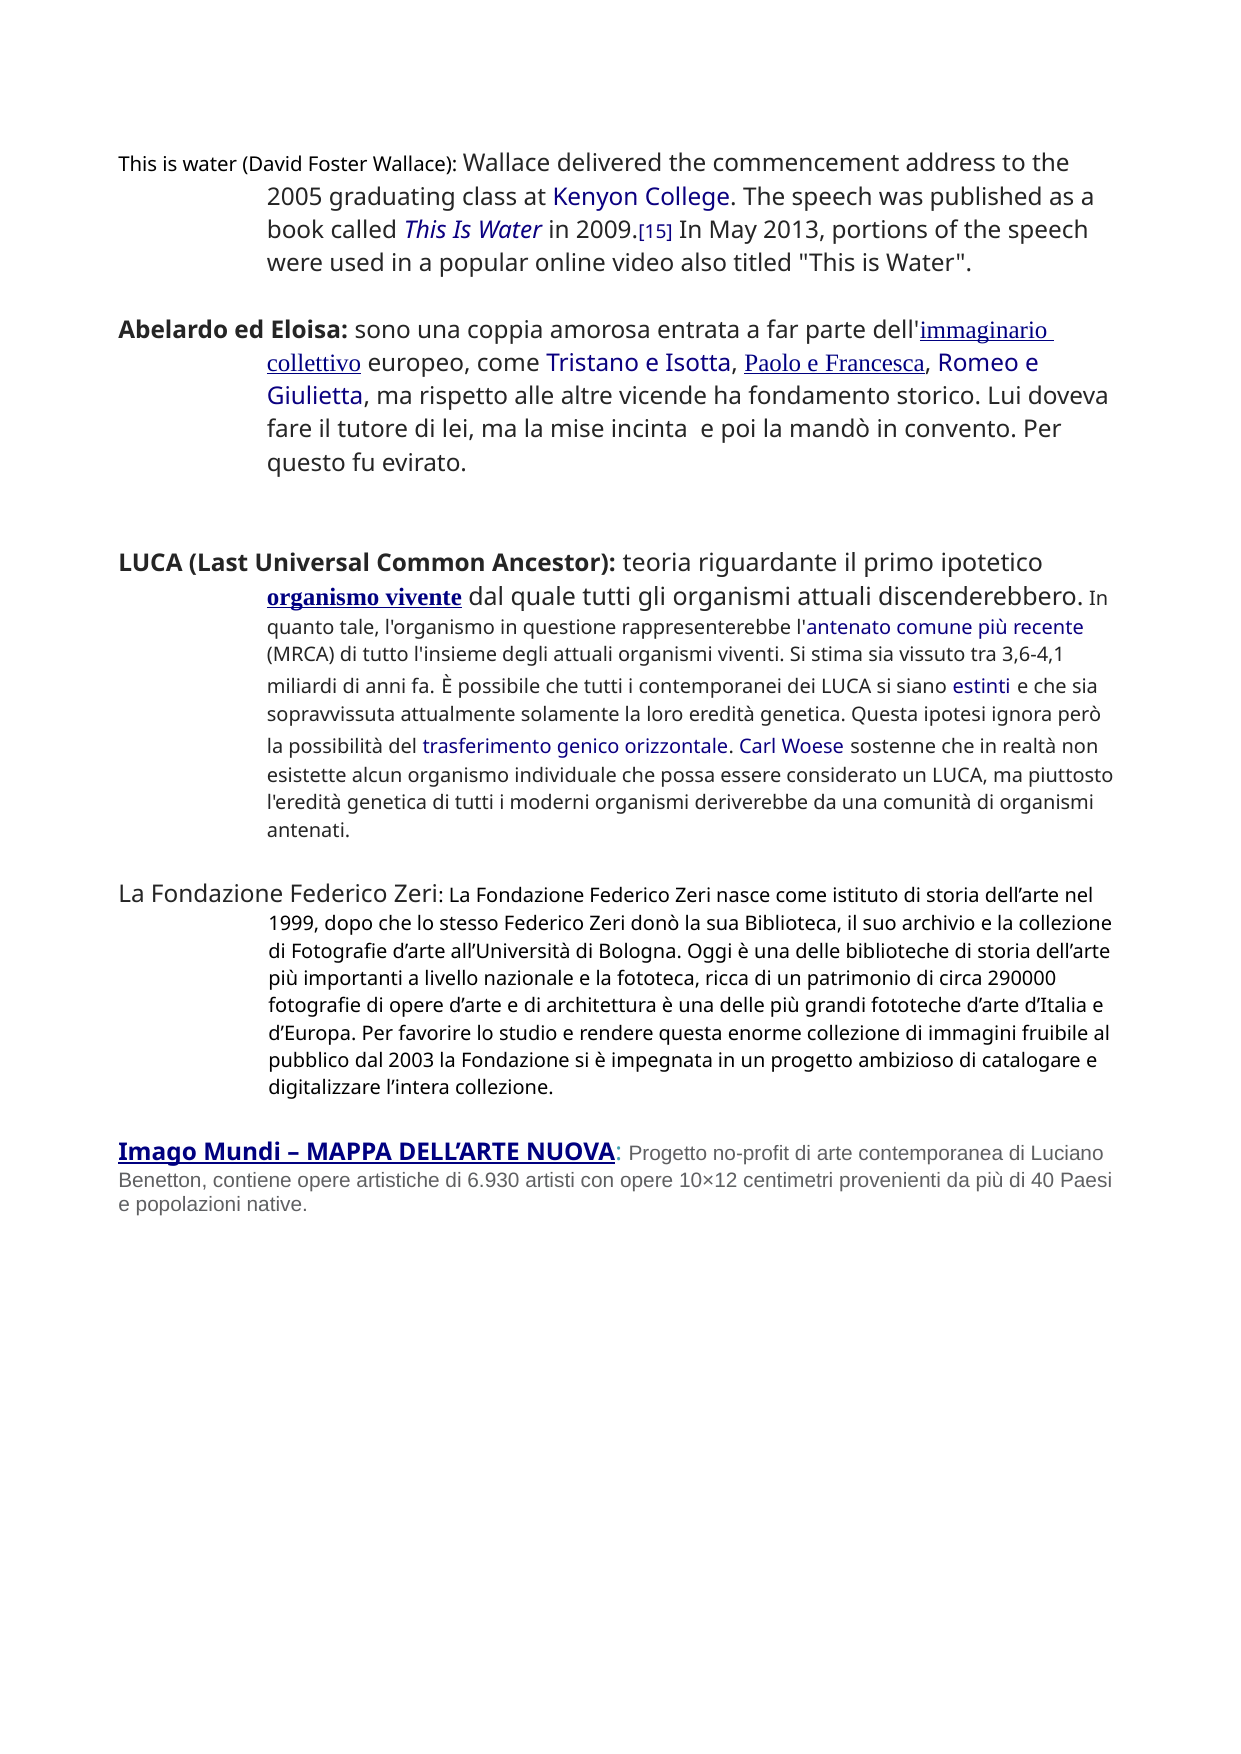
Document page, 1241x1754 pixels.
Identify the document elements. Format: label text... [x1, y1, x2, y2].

text Abelardo ed Eloisa: sono una coppia amorosa entrata a far parte dell'immaginario collettivo europeo, come Tristano e Isotta, Paolo e Francesca, Romeo e Giulietta, ma rispetto alle altre vicende ha fondamento storico. Lui doveva fare il tutore di lei, ma la mise incinta e poi la mandò in convento. Per questo fu evirato. [118, 312, 1122, 478]
text La Fondazione Federico Zeri: La Fondazione Federico Zeri nasce come istituto di storia dell’arte nel 1999, dopo che lo stesso Federico Zeri donò la sua Biblioteca, il suo archivio e la collezione di Fotografie d’arte all’Università di Bologna. Oggi è una delle biblioteche di storia dell’arte più importanti a livello nazionale e la fototeca, ricca di un patrimonio di circa 290000 fotografie di opere d’arte e di architettura è una delle più grandi fototeche d’arte d’Italia e d’Europa. Per favorire lo studio e rendere questa enorme collezione di immagini fruibile al pubblico dal 2003 la Fondazione si è impegnata in un progetto ambizioso di catalogare e digitalizzare l’intera collezione. [118, 876, 1122, 1100]
text Imago Mundi – MAPPA DELL’ARTE NUOVA: Progetto no-profit di arte contemporanea di Luciano Benetton, contiene opere artistiche di 6.930 artisti con opere 10×12 centimetri provenienti da più di 40 Paesi e popolazioni native. [118, 1134, 1122, 1216]
text This is water (David Foster Wallace): Wallace delivered the commencement address to the 2005 graduating class at Kenyon College. The speech was published as a book called This Is Water in 2009.[15] In May 2013, portions of the speech were used in a popular online video also titled "This is Water". [118, 146, 1122, 279]
text LUCA (Last Universal Common Ancestor): teoria riguardante il primo ipotetico organismo vivente dal quale tutti gli organismi attuali discenderebbero. In quanto tale, l'organismo in questione rappresenterebbe l'antenato comune più recente (MRCA) di tutto l'insieme degli attuali organismi viventi. Si stima sia vissuto tra 3,6-4,1 miliardi di anni fa. È possibile che tutti i contemporanei dei LUCA si siano estinti e che sia sopravvissuta attualmente solamente la loro eredità genetica. Questa ipotesi ignora però la possibilità del trasferimento genico orizzontale. Carl Woese sostenne che in realtà non esistette alcun organismo individuale che possa essere considerato un LUCA, ma piuttosto l'eredità genetica di tutti i moderni organismi deriverebbe da una comunità di organismi antenati. [118, 544, 1122, 843]
